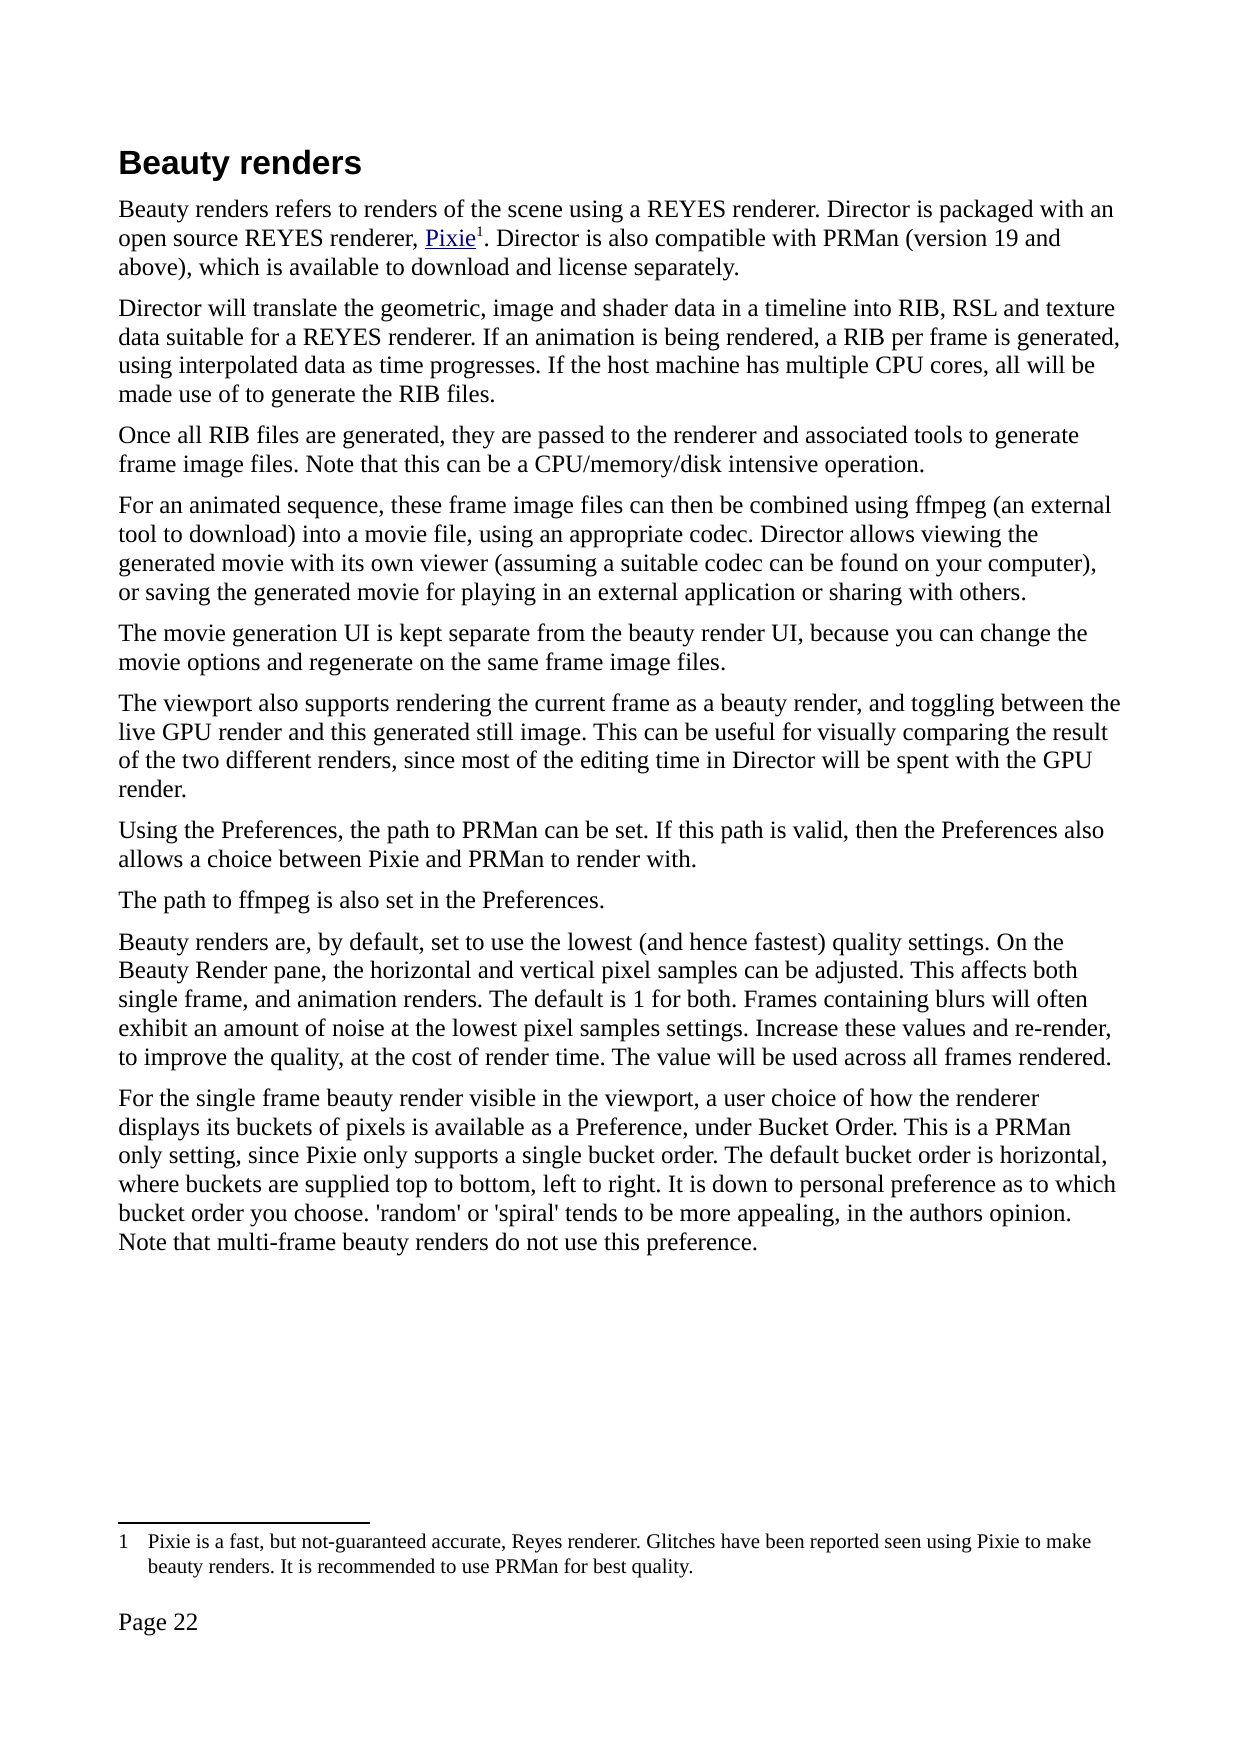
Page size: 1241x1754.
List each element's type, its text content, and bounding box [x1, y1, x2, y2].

text Pixie is a fast, but not-guaranteed accurate, Reyes renderer. Glitches have been reported seen using Pixie to make beauty renders. It is recommended to use PRMan for best quality. [118, 1529, 1122, 1578]
subtitle Beauty renders [118, 143, 1122, 182]
text For the single frame beauty render visible in the viewport, a user choice of how the renderer displays its buckets of pixels is available as a Preference, under Bucket Order. This is a PRMan only setting, since Pixie only supports a single bucket order. The default bucket order is horizontal, where buckets are supplied top to bottom, left to right. It is down to personal preference as to which bucket order you choose. 'random' or 'spiral' tends to be more appealing, in the authors opinion. Note that multi-frame beauty renders do not use this preference. [118, 1083, 1122, 1256]
text Beauty renders are, by default, set to use the lowest (and hence fastest) quality settings. On the Beauty Render pane, the horizontal and vertical pixel samples can be adjusted. This affects both single frame, and animation renders. The default is 1 for both. Frames containing blurs will often exhibit an amount of noise at the lowest pixel samples settings. Increase these values and re-render, to improve the quality, at the cost of render time. The value will be used across all frames rendered. [118, 927, 1122, 1071]
text Once all RIB files are generated, they are passed to the renderer and associated tools to generate frame image files. Note that this can be a CPU/memory/disk intensive operation. [118, 421, 1122, 478]
text For an animated sequence, these frame image files can then be combined using ffmpeg (an external tool to download) into a movie file, using an appropriate codec. Director allows viewing the generated movie with its own viewer (assuming a suitable codec can be found on your computer), or saving the generated movie for playing in an external application or sharing with others. [118, 491, 1122, 606]
text Director will translate the geometric, image and shader data in a timeline into RIB, RSL and texture data suitable for a REYES renderer. If an animation is being rendered, a RIB per frame is generated, using interpolated data as time progresses. If the host machine has multiple CPU cores, all will be made use of to generate the RIB files. [118, 293, 1122, 408]
text The viewport also supports rendering the current frame as a beauty render, and toggling between the live GPU render and this generated still image. This can be useful for visually comparing the result of the two different renders, since most of the editing time in Director will be spent with the GPU render. [118, 688, 1122, 803]
text Using the Preferences, the path to PRMan can be set. If this path is valid, then the Preferences also allows a choice between Pixie and PRMan to render with. [118, 816, 1122, 873]
text Beauty renders refers to renders of the scene using a REYES renderer. Director is packaged with an open source REYES renderer, Pixie. Director is also compatible with PRMan (version 19 and above), which is available to download and license separately. [118, 194, 1122, 281]
text The movie generation UI is kept separate from the beauty render UI, because you can change the movie options and regenerate on the same frame image files. [118, 618, 1122, 676]
text The path to ffmpeg is also set in the Preferences. [118, 886, 1122, 914]
